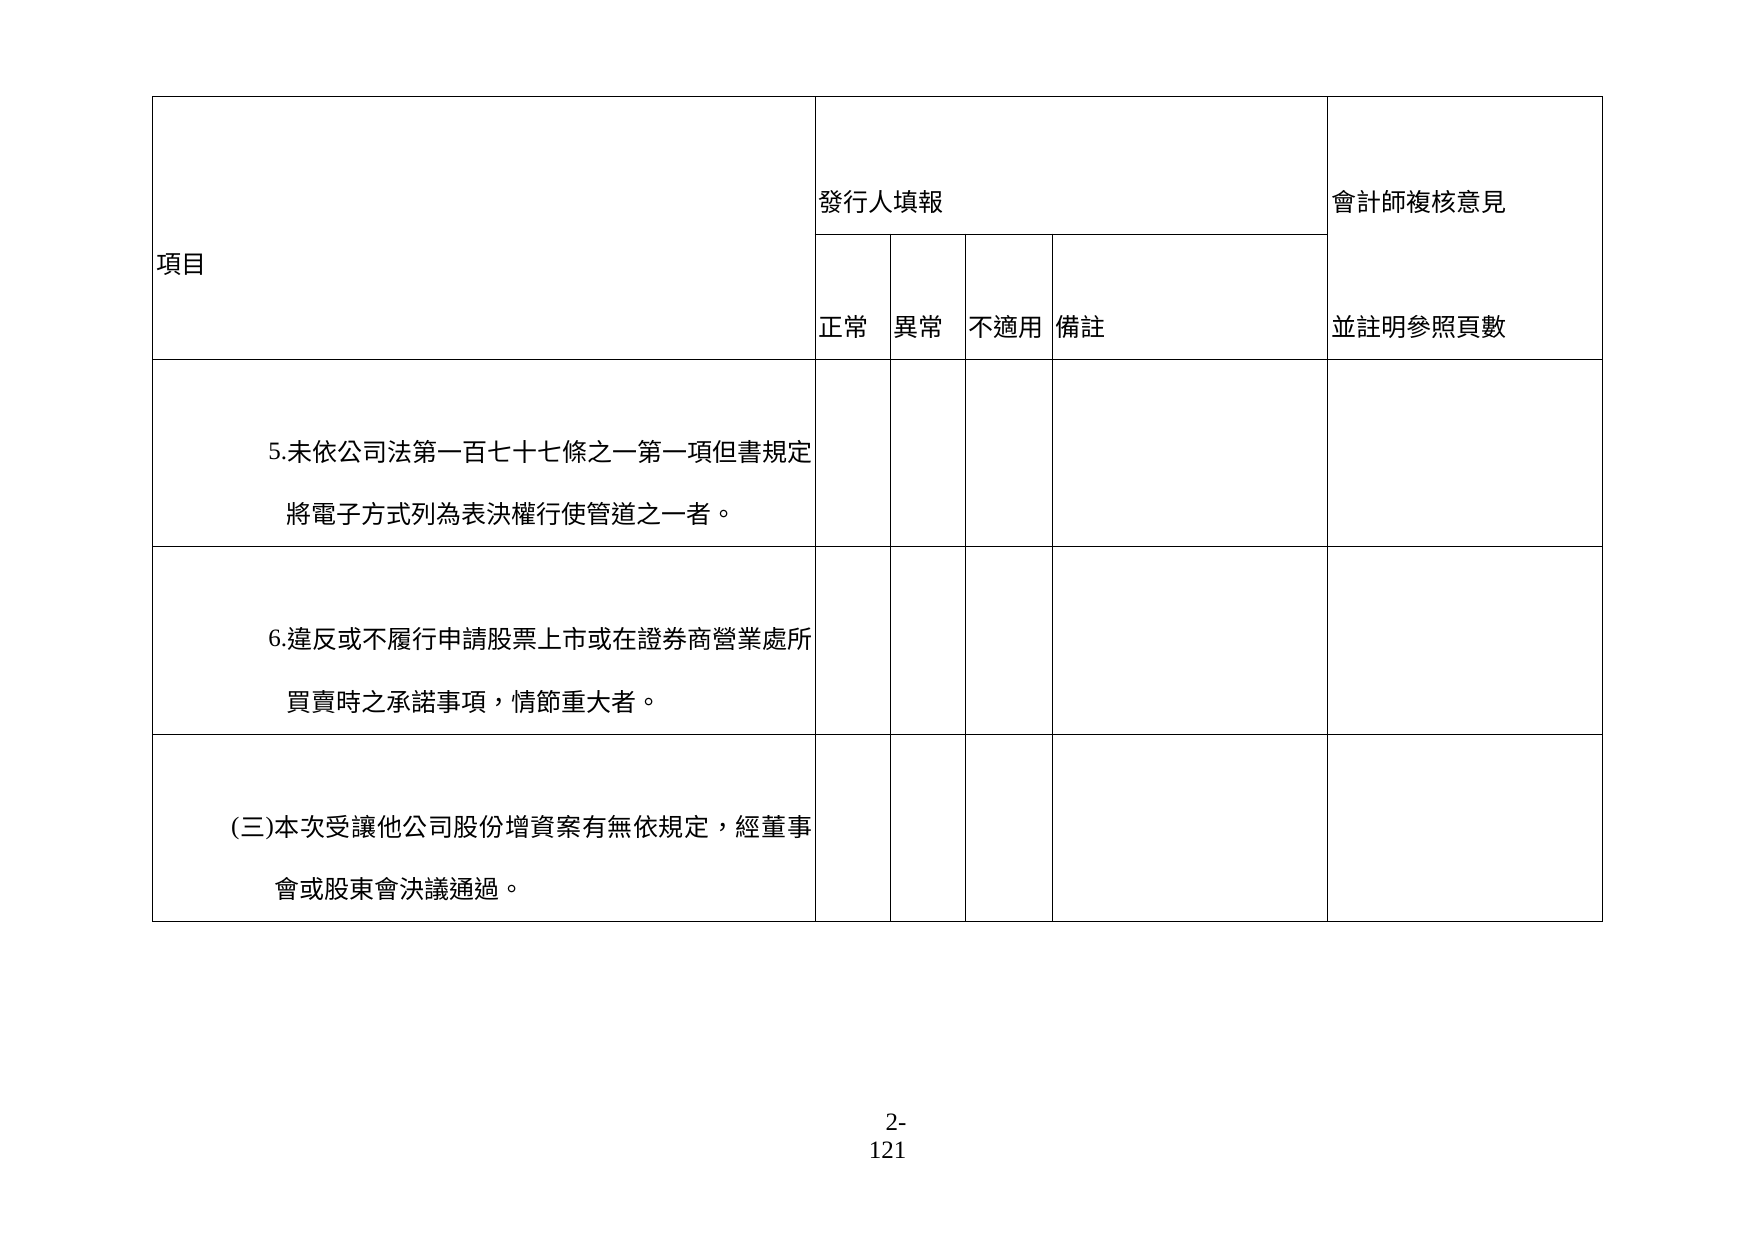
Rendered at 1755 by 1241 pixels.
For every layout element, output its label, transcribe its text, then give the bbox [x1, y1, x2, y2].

table_cell 不適用 [966, 235, 1052, 358]
table_cell [1053, 735, 1327, 921]
table_cell [891, 360, 965, 546]
table_cell [891, 547, 965, 733]
table_cell [1328, 360, 1602, 546]
table_header 會計師複核意見 並註明參照頁數 [1328, 97, 1602, 358]
table_cell [966, 360, 1052, 546]
table_cell 6.違反或不履行申請股票上市或在證券商營業處所買賣時之承諾事項，情節重大者。 [153, 547, 815, 733]
table_header 發行人填報 [816, 97, 1327, 233]
table_cell [966, 735, 1052, 921]
table_cell 異常 [891, 235, 965, 358]
table_cell 正常 [816, 235, 890, 358]
table_cell [966, 547, 1052, 733]
table_cell [1053, 360, 1327, 546]
table_cell 5.未依公司法第一百七十七條之一第一項但書規定將電子方式列為表決權行使管道之一者。 [153, 360, 815, 546]
table_cell [816, 547, 890, 733]
table_cell [816, 735, 890, 921]
table_cell 備註 [1053, 235, 1327, 358]
table_cell [1053, 547, 1327, 733]
table_cell [891, 735, 965, 921]
table_cell [1328, 547, 1602, 733]
table_cell [816, 360, 890, 546]
table_cell (三)本次受讓他公司股份增資案有無依規定，經董事會或股東會決議通過。 [153, 735, 815, 921]
table_header 項目 [153, 97, 815, 358]
table_cell [1328, 735, 1602, 921]
